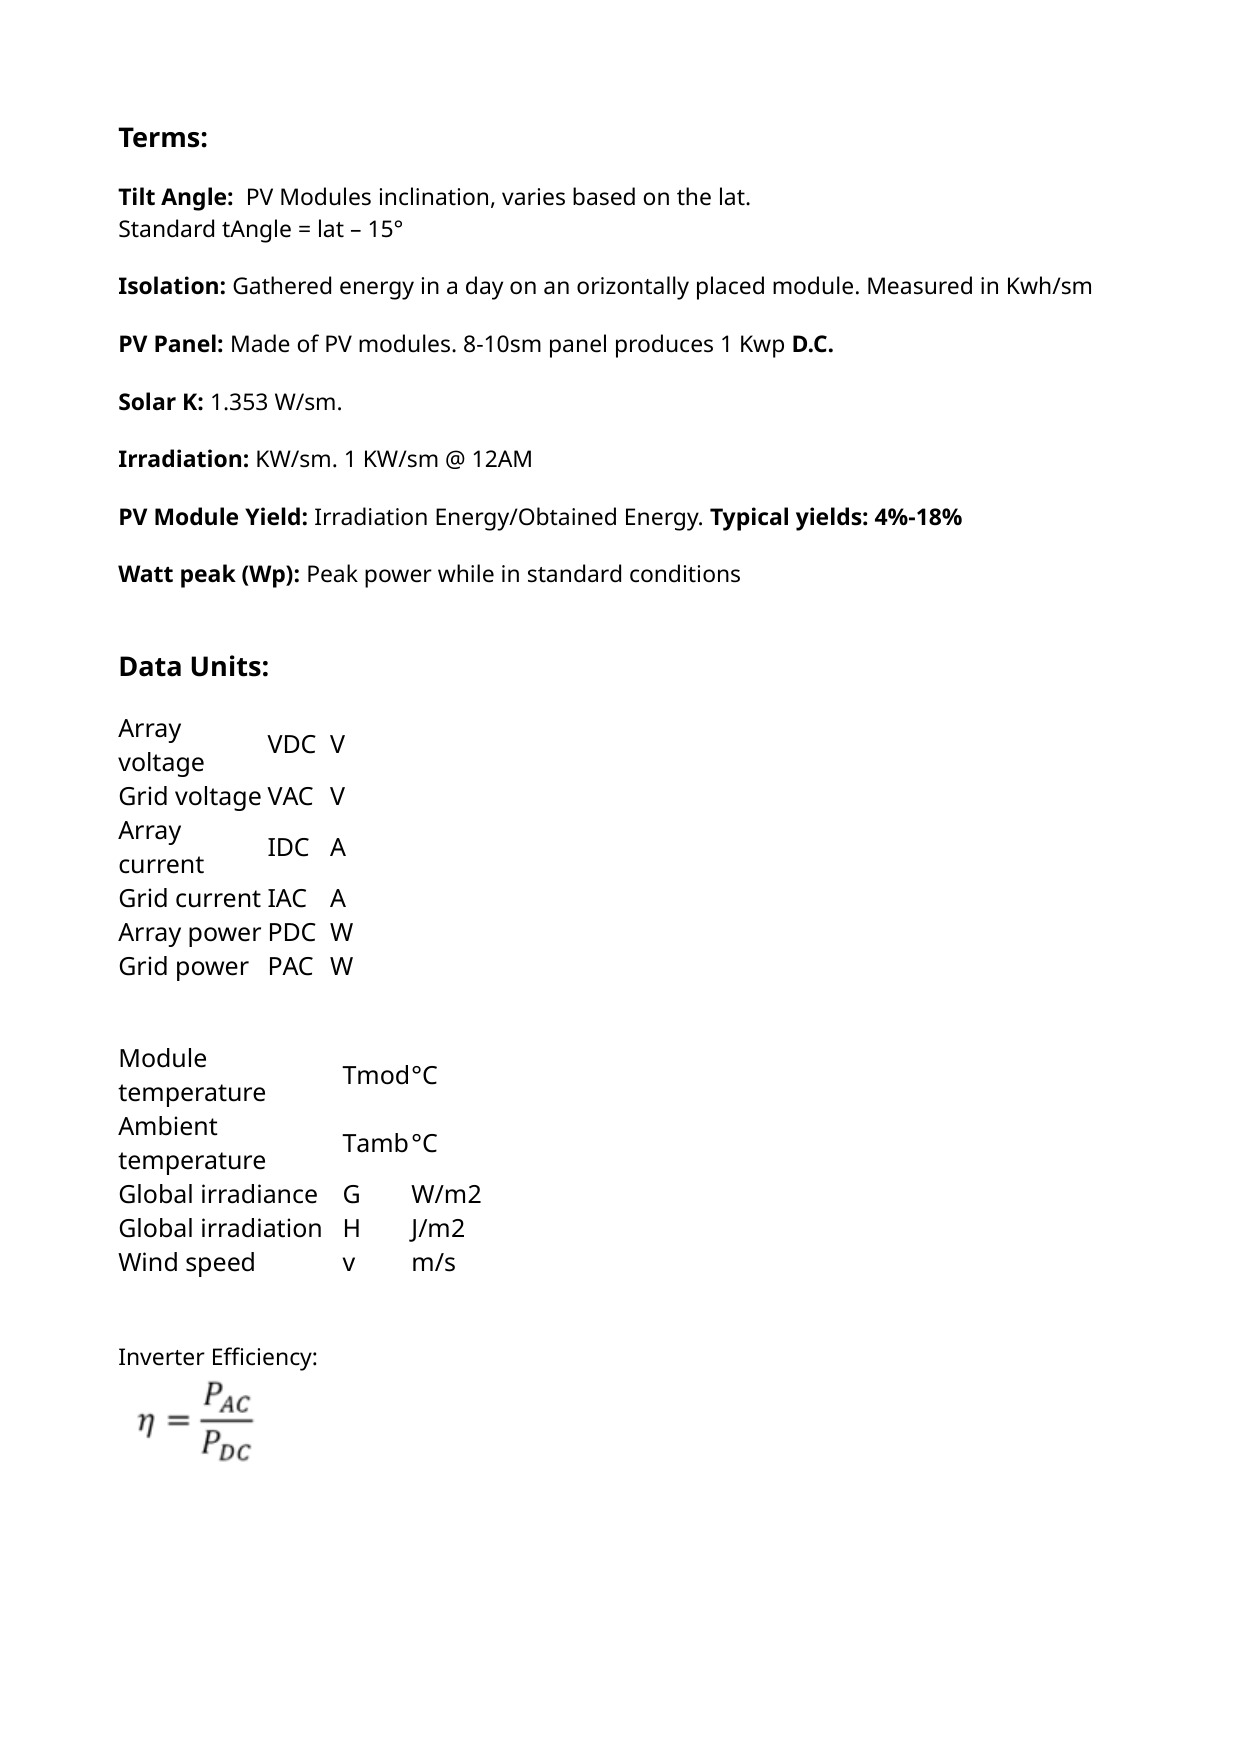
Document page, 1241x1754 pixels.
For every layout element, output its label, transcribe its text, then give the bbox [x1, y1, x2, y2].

table_header V [330, 710, 369, 778]
table_header Module temperature [118, 1040, 342, 1108]
table_cell W [330, 949, 369, 983]
table_cell V [330, 778, 369, 812]
table_cell v [342, 1245, 411, 1279]
table_cell Grid voltage [118, 778, 267, 812]
table_cell m/s [411, 1245, 486, 1279]
table_cell J/m2 [411, 1211, 486, 1245]
table_cell Ambient temperature [118, 1109, 342, 1177]
table_header Tmod [342, 1040, 411, 1108]
table_cell W/m2 [411, 1177, 486, 1211]
table_cell Array power [118, 915, 267, 949]
text Isolation: Gathered energy in a day on an orizontally placed module. Measured in Kwh/sm [118, 270, 1122, 301]
table_header Array voltage [118, 710, 267, 778]
table_cell PAC [267, 949, 330, 983]
table_cell IDC [267, 813, 330, 881]
text Tilt Angle: PV Modules inclination, varies based on the lat. [118, 181, 1122, 213]
table_cell Grid current [118, 881, 267, 914]
table_cell Grid power [118, 949, 267, 983]
table_cell W [330, 915, 369, 949]
text PV Panel: Made of PV modules. 8-10sm panel produces 1 Kwp D.C. [118, 328, 1122, 359]
table_header VDC [267, 710, 330, 778]
table_cell Array current [118, 813, 267, 881]
text PV Module Yield: Irradiation Energy/Obtained Energy. Typical yields: 4%-18% [118, 501, 1122, 532]
text Standard tAngle = lat – 15° [118, 213, 1122, 244]
table_header °C [411, 1040, 486, 1108]
text Inverter Efficiency: [118, 1341, 1122, 1372]
table_cell °C [411, 1109, 486, 1177]
table_cell Wind speed [118, 1245, 342, 1279]
table_cell VAC [267, 778, 330, 812]
table_cell Tamb [342, 1109, 411, 1177]
table_cell A [330, 813, 369, 881]
text Terms: [118, 118, 1122, 155]
text Watt peak (Wp): Peak power while in standard conditions [118, 558, 1122, 589]
table_cell Global irradiance [118, 1177, 342, 1211]
table_cell IAC [267, 881, 330, 914]
table_cell H [342, 1211, 411, 1245]
text Irradiation: KW/sm. 1 KW/sm @ 12AM [118, 443, 1122, 474]
table_cell Global irradiation [118, 1211, 342, 1245]
table_cell PDC [267, 915, 330, 949]
text Data Units: [118, 647, 1122, 684]
picture [117, 1375, 264, 1473]
table_cell A [330, 881, 369, 914]
text Solar K: 1.353 W/sm. [118, 385, 1122, 417]
table_cell G [342, 1177, 411, 1211]
